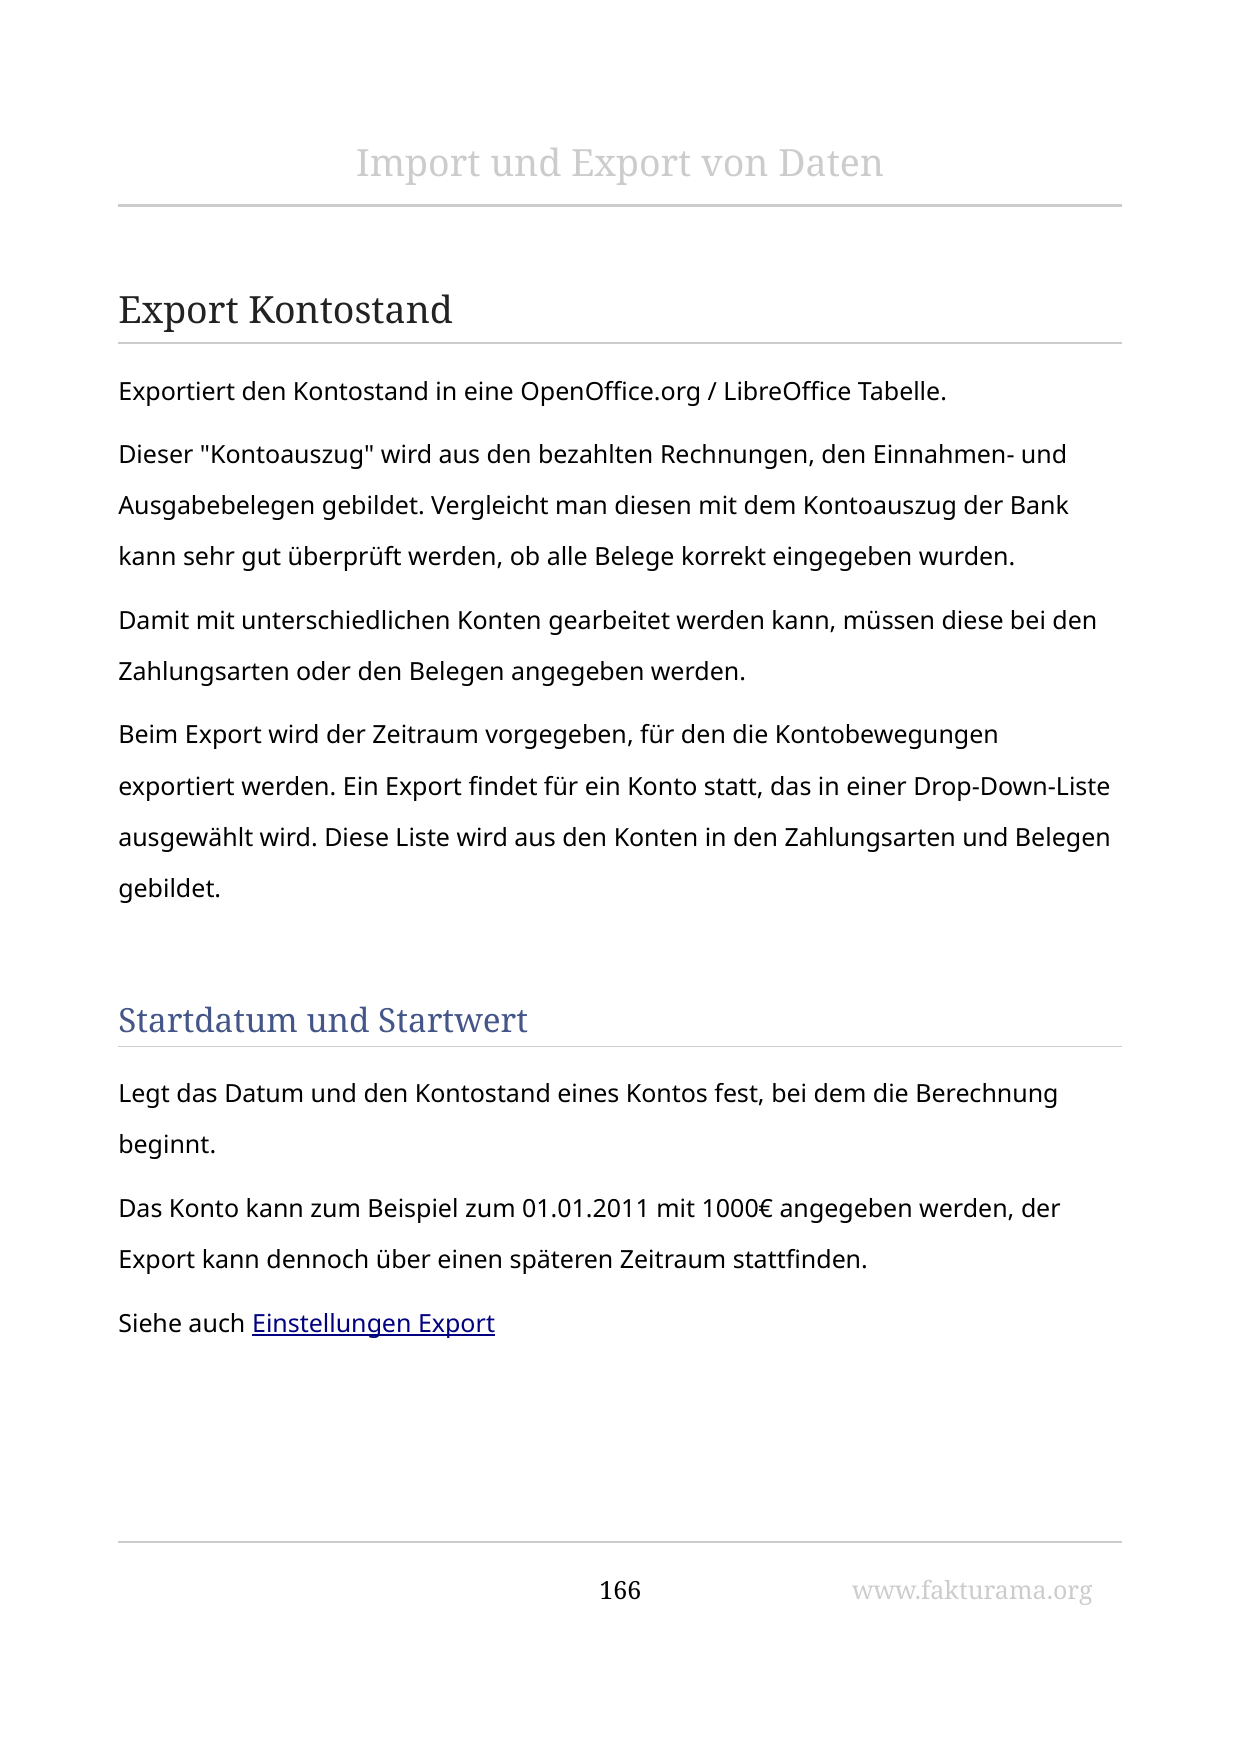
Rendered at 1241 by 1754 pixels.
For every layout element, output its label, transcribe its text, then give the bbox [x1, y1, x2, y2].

text Siehe auch Einstellungen Export [118, 1305, 1122, 1339]
text Legt das Datum und den Kontostand eines Kontos fest, bei dem die Berechnung beginnt. [118, 1076, 1122, 1161]
subtitle Startdatum und Startwert [118, 996, 1122, 1046]
subtitle Export Kontostand [118, 283, 1122, 342]
text Damit mit unterschiedlichen Konten gearbeitet werden kann, müssen diese bei den Zahlungsarten oder den Belegen angegeben werden. [118, 603, 1122, 688]
text Dieser "Kontoauszug" wird aus den bezahlten Rechnungen, den Einnahmen- und Ausgabebelegen gebildet. Vergleicht man diesen mit dem Kontoauszug der Bank kann sehr gut überprüft werden, ob alle Belege korrekt eingegeben wurden. [118, 437, 1122, 573]
text Beim Export wird der Zeitraum vorgegeben, für den die Kontobewegungen exportiert werden. Ein Export findet für ein Konto statt, das in einer Drop-Down-Liste ausgewählt wird. Diese Liste wird aus den Konten in den Zahlungsarten und Belegen gebildet. [118, 717, 1122, 904]
text Das Konto kann zum Beispiel zum 01.01.2011 mit 1000€ angegeben werden, der Export kann dennoch über einen späteren Zeitraum stattfinden. [118, 1191, 1122, 1276]
text Exportiert den Kontostand in eine OpenOffice.org / LibreOffice Tabelle. [118, 373, 1122, 407]
